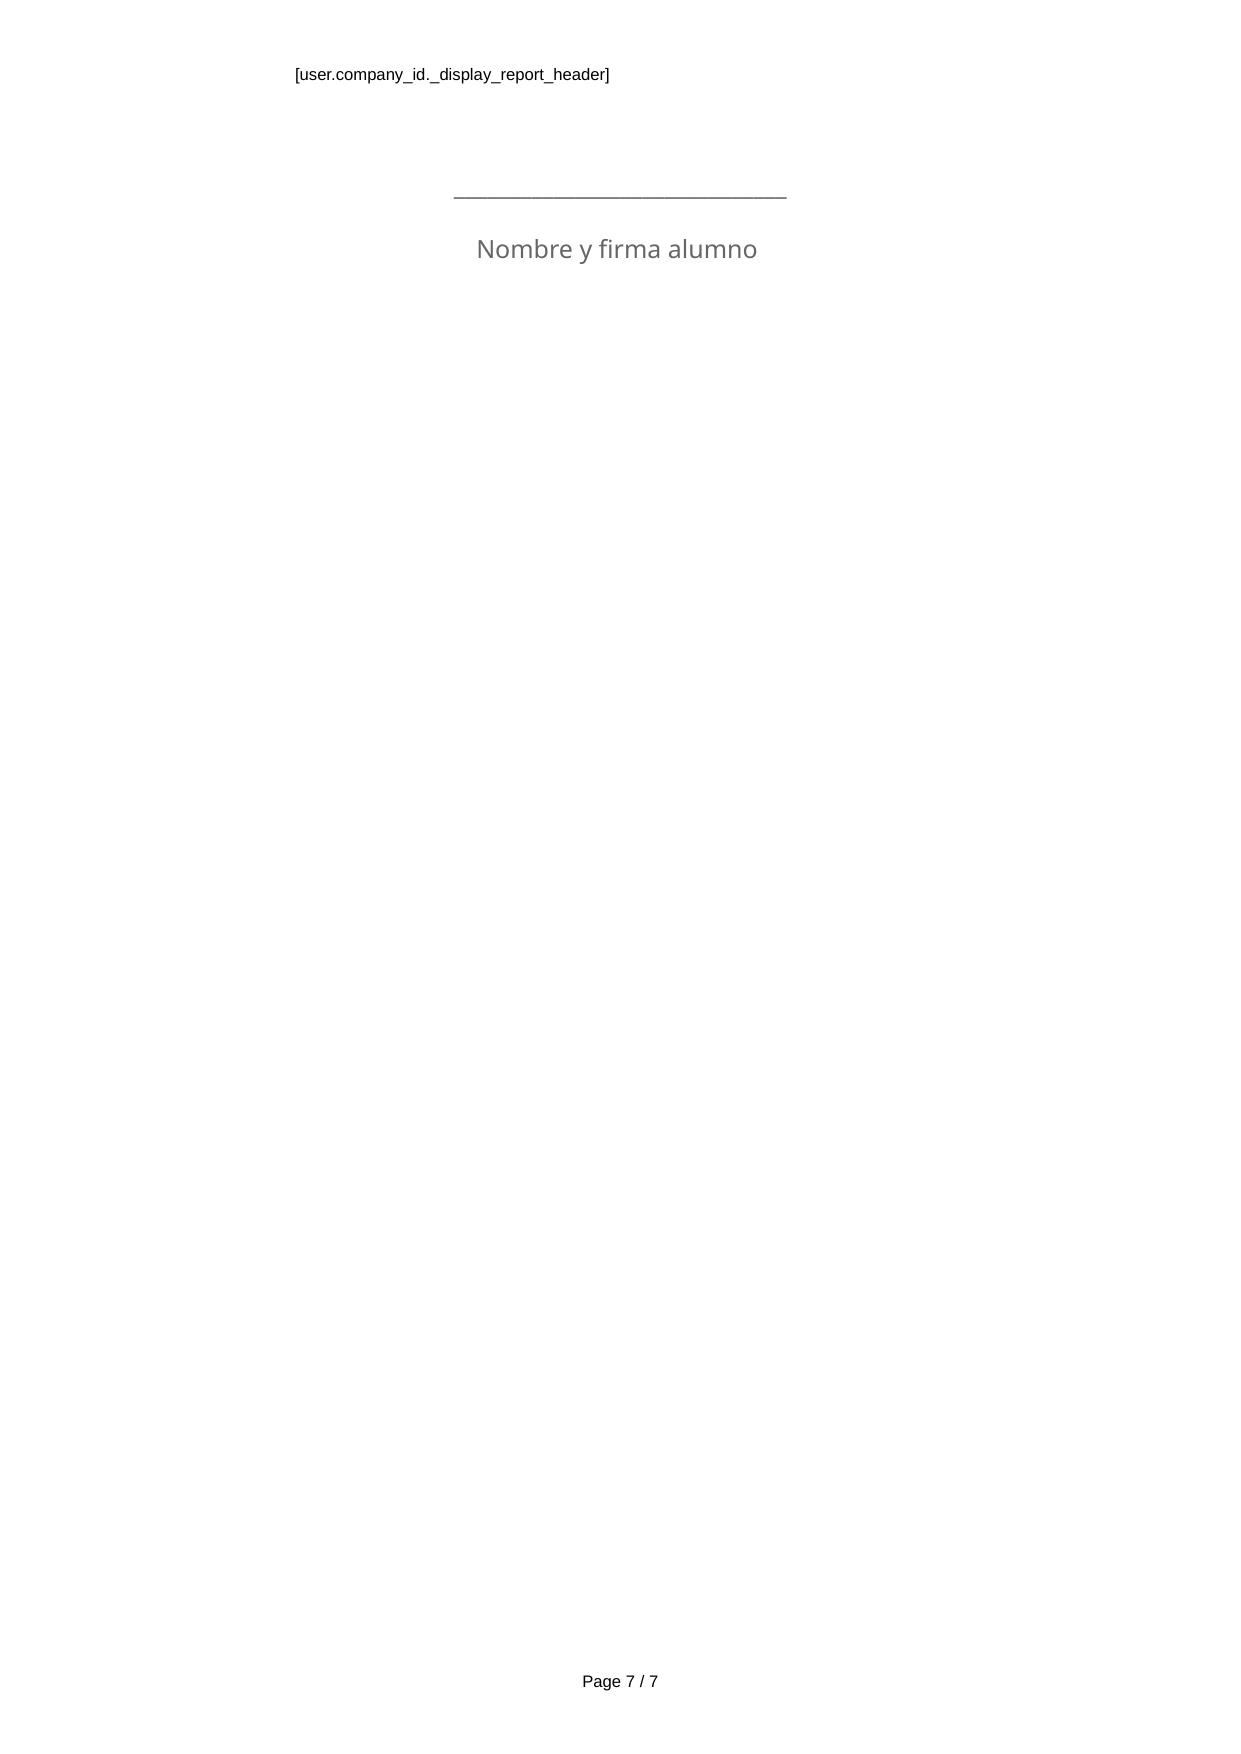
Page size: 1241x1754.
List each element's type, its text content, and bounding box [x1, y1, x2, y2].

text Nombre y firma alumno [65, 232, 1175, 266]
text ______________________________ [65, 168, 1175, 203]
